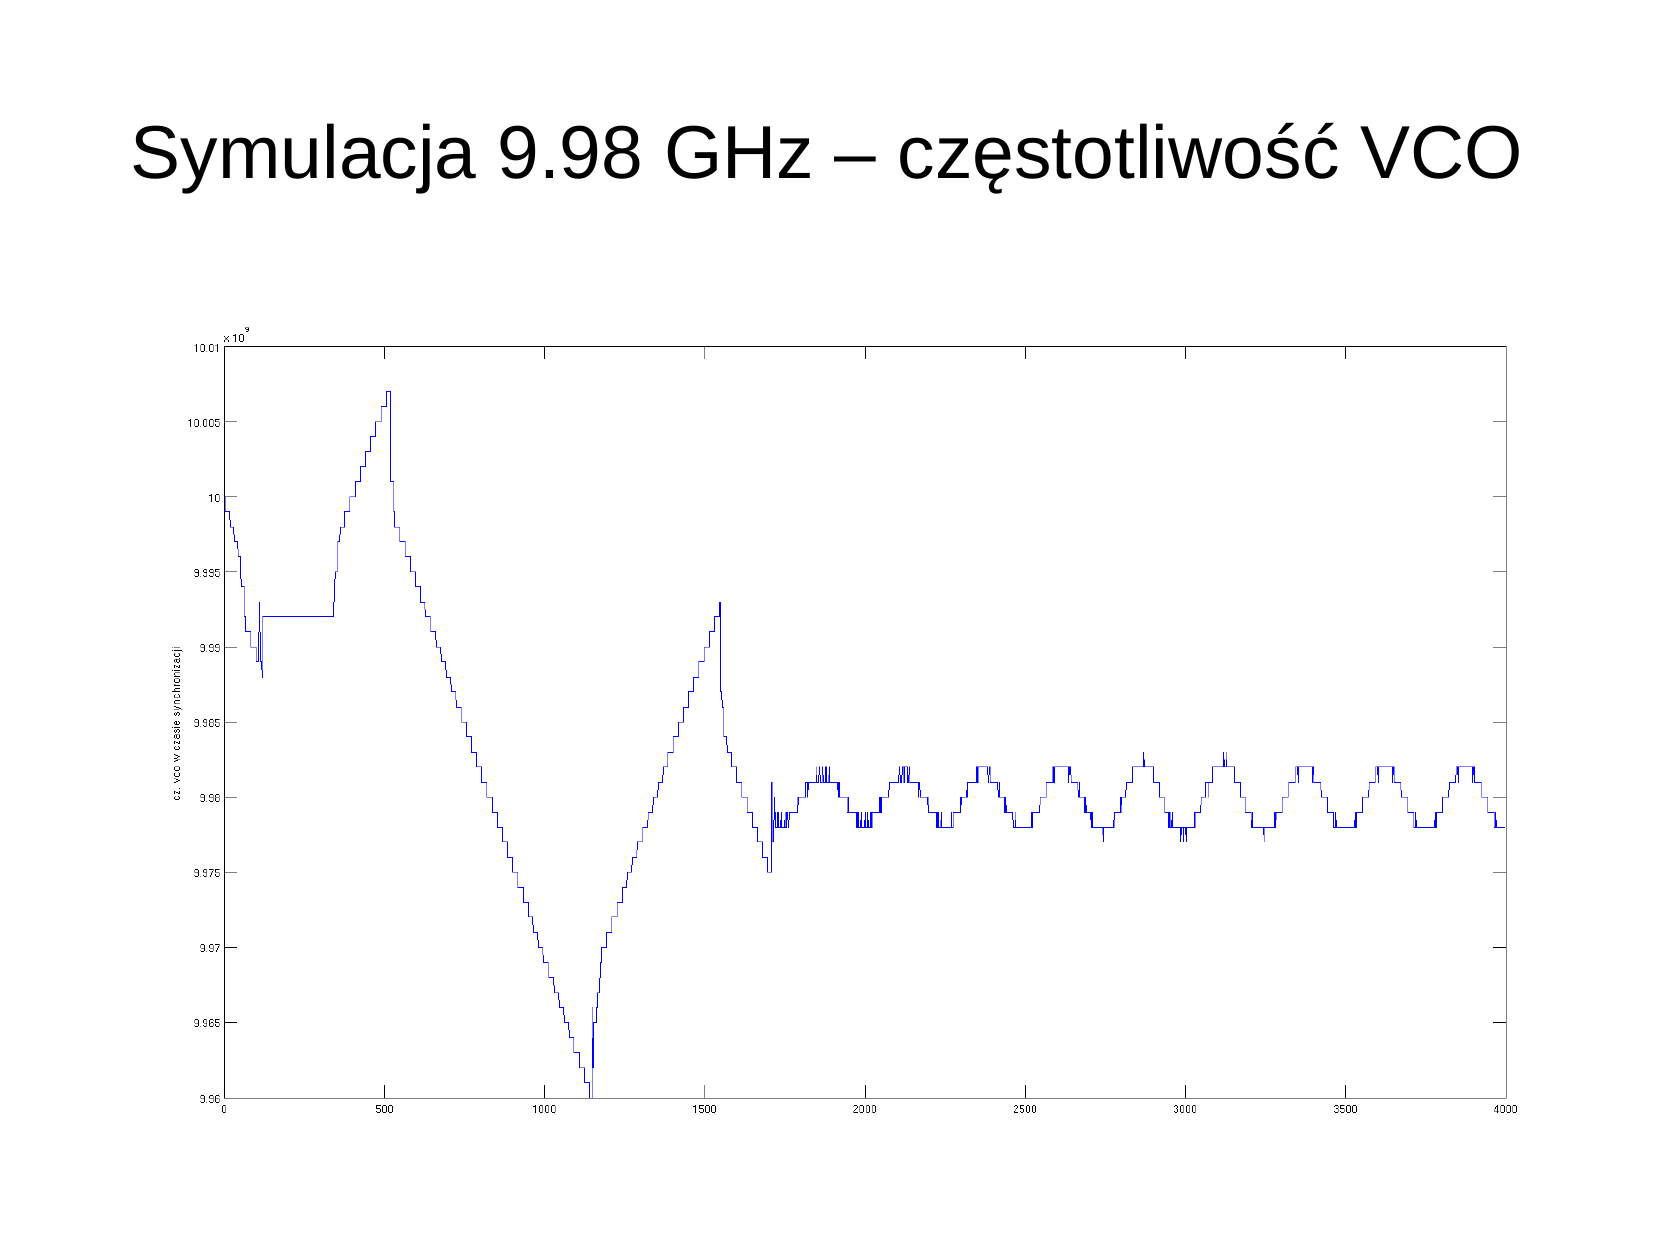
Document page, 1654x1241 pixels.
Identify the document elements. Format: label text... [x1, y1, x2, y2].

title Symulacja 9.98 GHz – częstotliwość VCO [82, 49, 1571, 257]
picture [8, 277, 1654, 1199]
